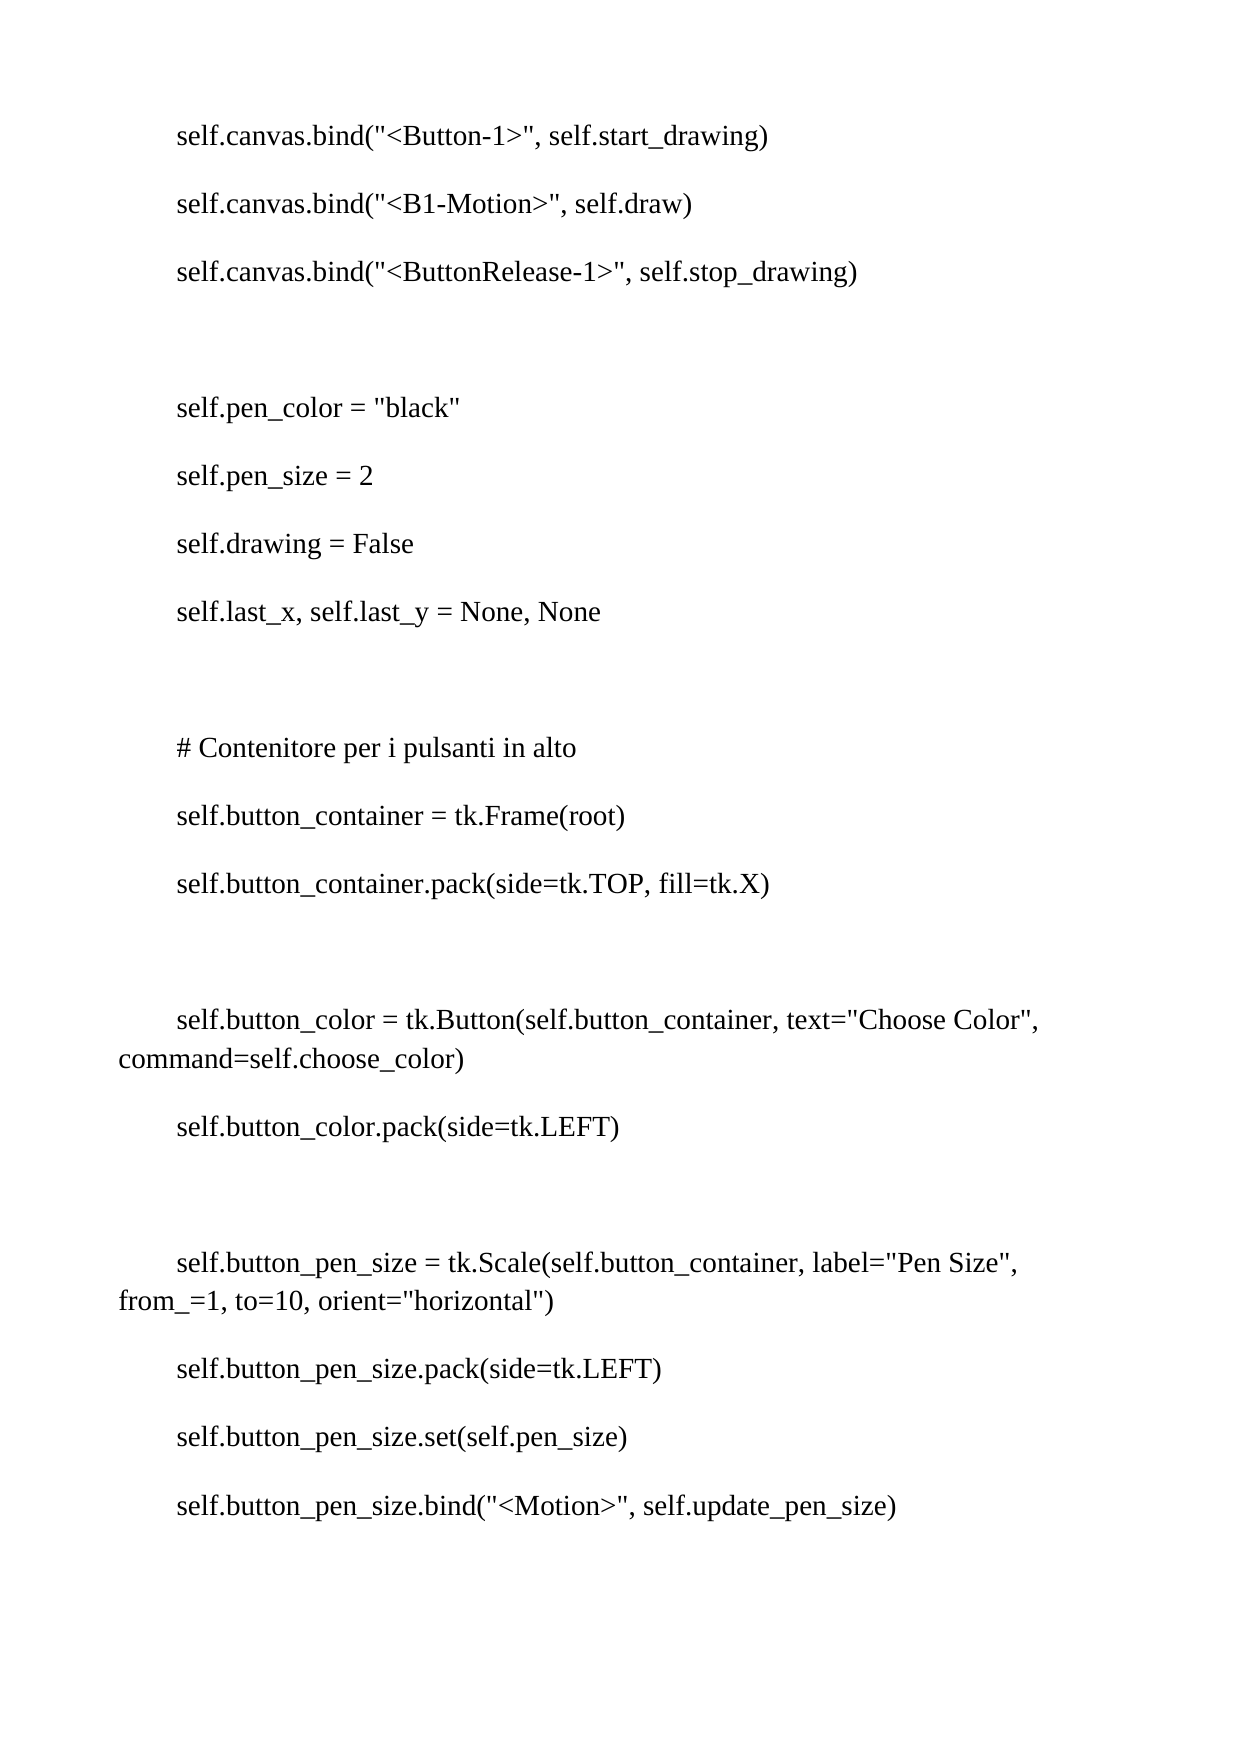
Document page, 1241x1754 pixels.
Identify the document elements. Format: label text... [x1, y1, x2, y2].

text self.button_container = tk.Frame(root) [118, 798, 1122, 832]
text self.button_color.pack(side=tk.LEFT) [118, 1109, 1122, 1142]
text self.canvas.bind("<ButtonRelease-1>", self.stop_drawing) [118, 254, 1122, 288]
text self.drawing = False [118, 526, 1122, 560]
text self.pen_color = "black" [118, 390, 1122, 424]
text self.canvas.bind("<Button-1>", self.start_drawing) [118, 118, 1122, 152]
text self.button_pen_size = tk.Scale(self.button_container, label="Pen Size", from_=1, to=10, orient="horizontal") [118, 1245, 1122, 1317]
text self.canvas.bind("<B1-Motion>", self.draw) [118, 186, 1122, 220]
text self.button_pen_size.bind("<Motion>", self.update_pen_size) [118, 1488, 1122, 1521]
text self.last_x, self.last_y = None, None [118, 594, 1122, 628]
text self.pen_size = 2 [118, 458, 1122, 492]
text # Contenitore per i pulsanti in alto [118, 730, 1122, 764]
text self.button_pen_size.pack(side=tk.LEFT) [118, 1352, 1122, 1385]
text self.button_color = tk.Button(self.button_container, text="Choose Color", command=self.choose_color) [118, 1002, 1122, 1074]
text self.button_pen_size.set(self.pen_size) [118, 1419, 1122, 1453]
text self.button_container.pack(side=tk.TOP, fill=tk.X) [118, 866, 1122, 900]
